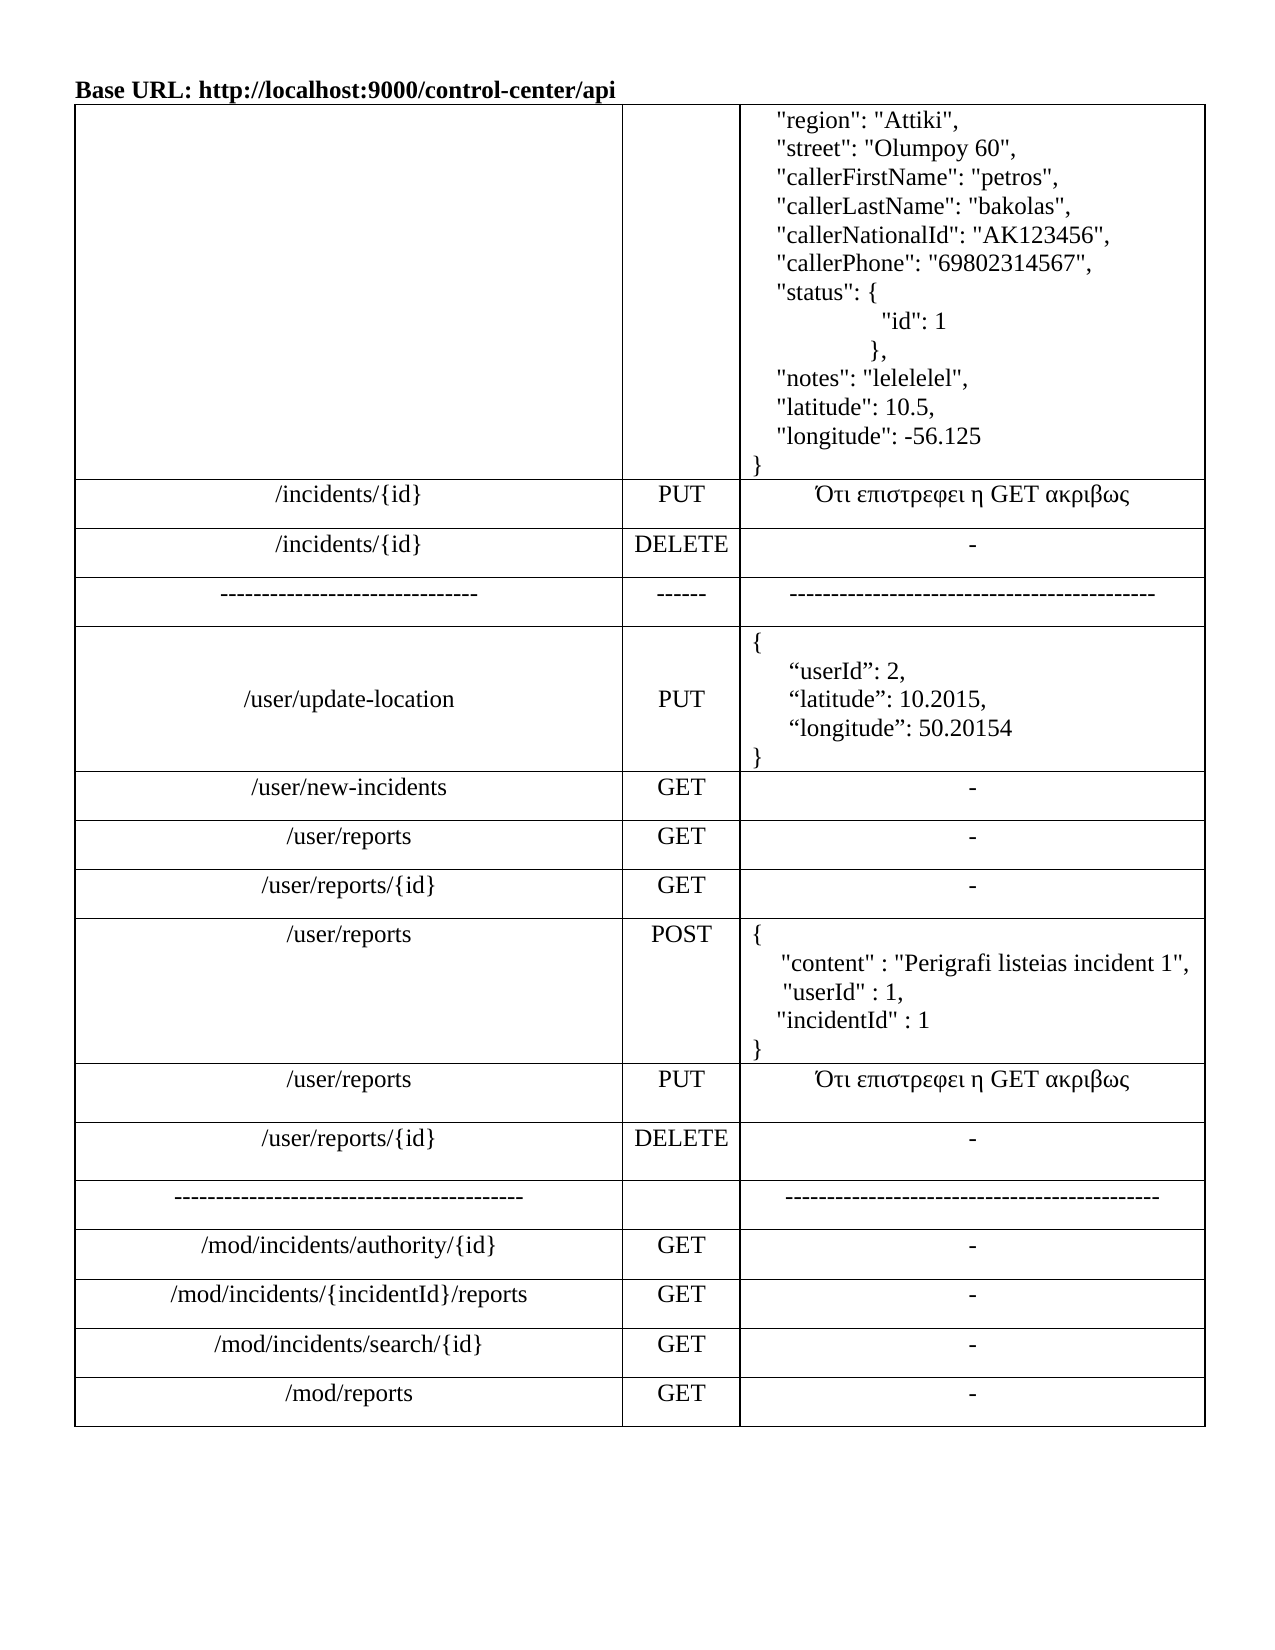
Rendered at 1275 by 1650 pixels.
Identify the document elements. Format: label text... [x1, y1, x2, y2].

table_cell [623, 1181, 739, 1229]
table_cell PUT [623, 627, 739, 771]
table_cell { "content" : "Perigrafi listeias incident 1", "userId" : 1, "incidentId" : 1 } [741, 919, 1204, 1063]
table_cell ------------------------------- [76, 578, 622, 626]
table_cell /incidents/{id} [76, 480, 622, 528]
table_cell --------------------------------------------- [741, 1181, 1204, 1229]
table_cell /user/reports/{id} [76, 870, 622, 918]
table_cell GET [623, 1230, 739, 1278]
table_cell - [741, 1280, 1204, 1328]
table_cell - [741, 1329, 1204, 1377]
table_cell /mod/incidents/search/{id} [76, 1329, 622, 1377]
table_cell - [741, 1378, 1204, 1426]
table_cell PUT [623, 480, 739, 528]
table_cell { “userId”: 2, “latitude”: 10.2015, “longitude”: 50.20154 } [741, 627, 1204, 771]
table_cell ------ [623, 578, 739, 626]
table_cell /mod/reports [76, 1378, 622, 1426]
table_cell [76, 105, 622, 478]
table_cell /user/reports [76, 821, 622, 869]
table_cell "region": "Attiki", "street": "Olumpoy 60", "callerFirstName": "petros", "callerLastName": "bakolas", "callerNationalId": "AK123456", "callerPhone": "69802314567", "status": { "id": 1 }, "notes": "lelelelel", "latitude": 10.5, "longitude": -56.125 } [741, 105, 1204, 478]
table_cell /mod/incidents/authority/{id} [76, 1230, 622, 1278]
table_cell - [741, 870, 1204, 918]
table_cell GET [623, 870, 739, 918]
table_cell /user/update-location [76, 627, 622, 771]
table_cell GET [623, 821, 739, 869]
table_cell /user/reports [76, 1064, 622, 1122]
table_cell - [741, 529, 1204, 577]
table_cell - [741, 821, 1204, 869]
table_cell GET [623, 772, 739, 820]
table_cell Ότι επιστρεφει η GET ακριβως [741, 1064, 1204, 1122]
table_cell /user/new-incidents [76, 772, 622, 820]
table_cell - [741, 1123, 1204, 1180]
table_cell /user/reports/{id} [76, 1123, 622, 1180]
table_cell - [741, 772, 1204, 820]
table_cell GET [623, 1378, 739, 1426]
table_cell PUT [623, 1064, 739, 1122]
table_cell /mod/incidents/{incidentId}/reports [76, 1280, 622, 1328]
table_cell DELETE [623, 529, 739, 577]
table_cell - [741, 1230, 1204, 1278]
table_cell GET [623, 1280, 739, 1328]
table_cell DELETE [623, 1123, 739, 1180]
table_cell GET [623, 1329, 739, 1377]
table_cell /incidents/{id} [76, 529, 622, 577]
table_cell -------------------------------------------- [741, 578, 1204, 626]
table_cell POST [623, 919, 739, 1063]
table_cell [623, 105, 739, 478]
table_cell Ότι επιστρεφει η GET ακριβως [741, 480, 1204, 528]
table_cell /user/reports [76, 919, 622, 1063]
table_cell ------------------------------------------ [76, 1181, 622, 1229]
